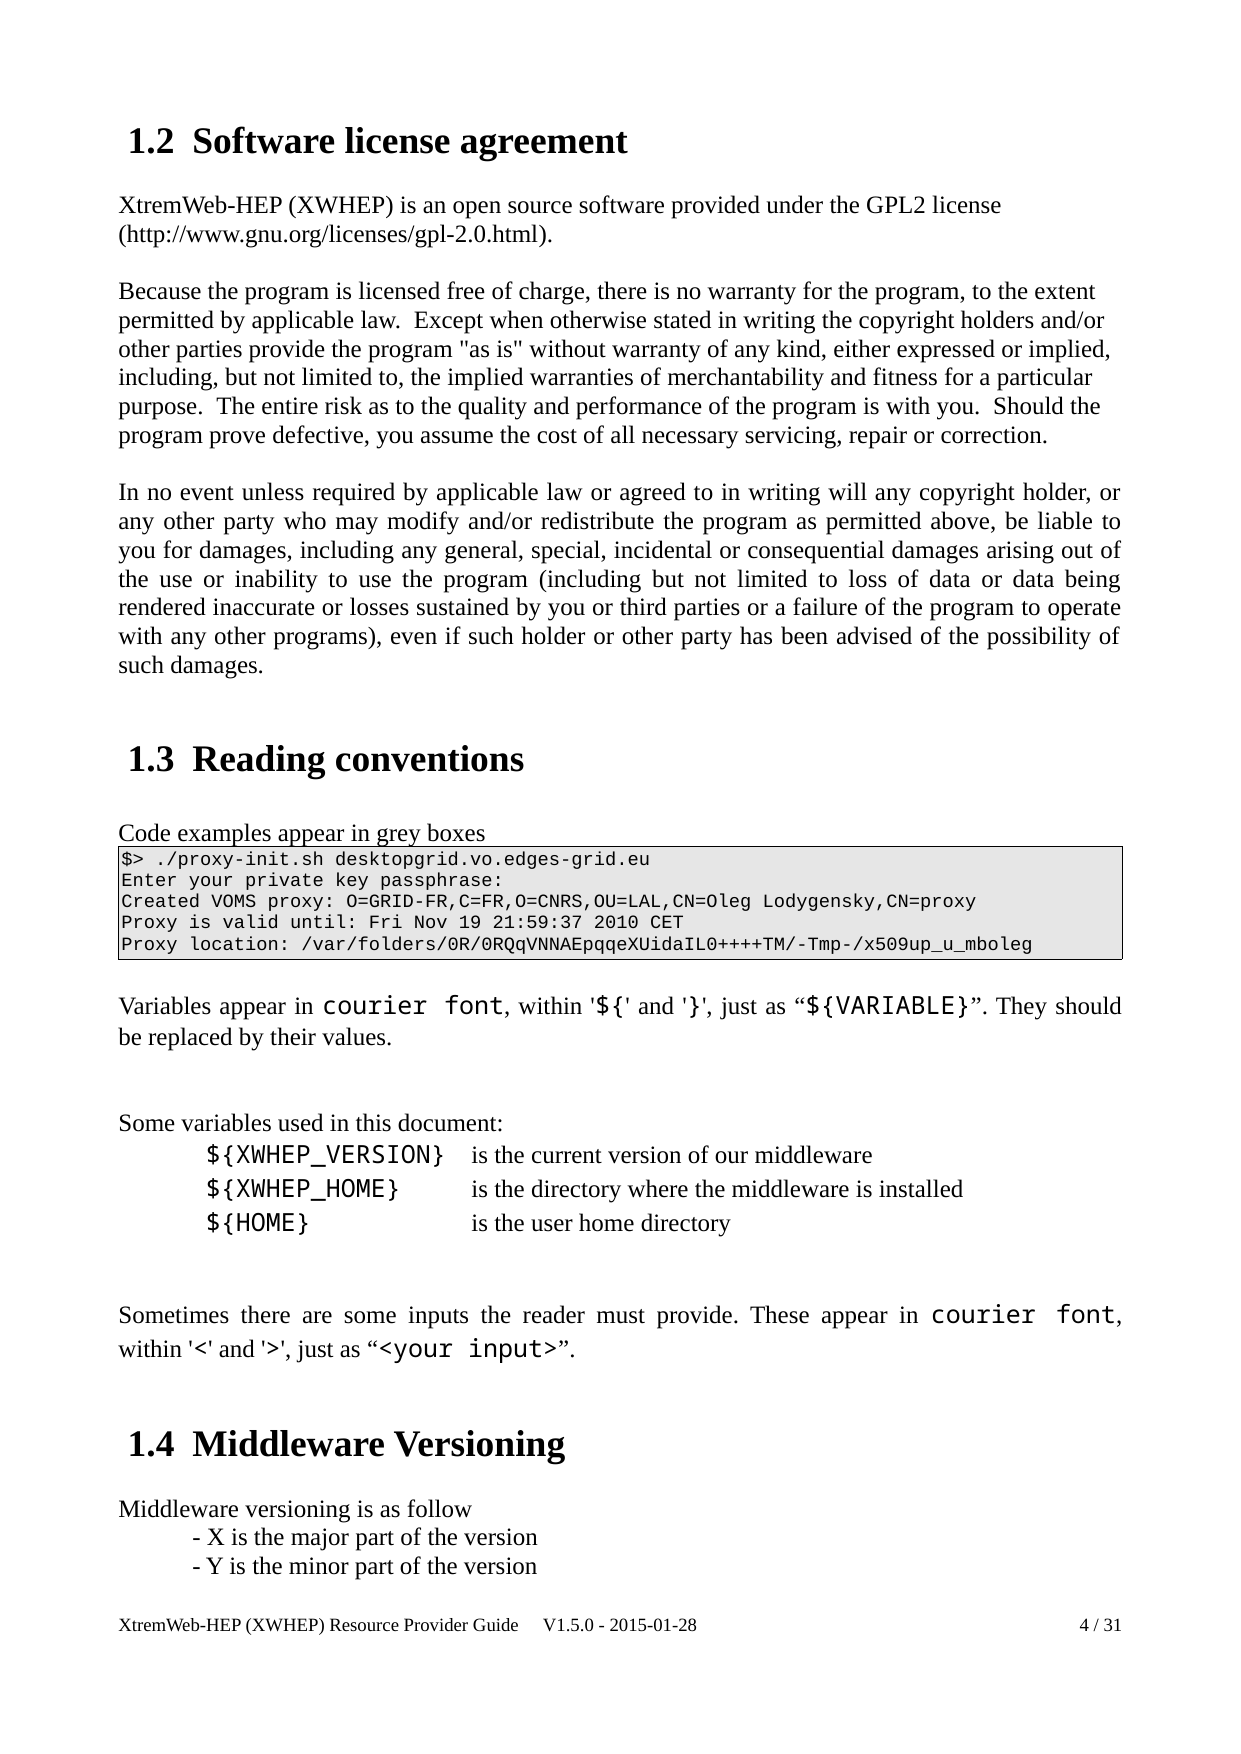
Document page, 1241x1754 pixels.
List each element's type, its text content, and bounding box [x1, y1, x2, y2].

text - X is the major part of the version [118, 1522, 1122, 1551]
text Enter your private key passphrase: [119, 868, 1122, 889]
text Code examples appear in grey boxes [118, 818, 1122, 846]
text - Y is the minor part of the version [118, 1551, 1122, 1580]
subtitle Software license agreement [118, 118, 1122, 161]
text Created VOMS proxy: O=GRID-FR,C=FR,O=CNRS,OU=LAL,CN=Oleg Lodygensky,CN=proxy [119, 889, 1122, 910]
text Middleware versioning is as follow [118, 1494, 1122, 1522]
text Proxy is valid until: Fri Nov 19 21:59:37 2010 CET [119, 910, 1122, 931]
text Proxy location: /var/folders/0R/0RQqVNNAEpqqeXUidaIL0++++TM/-Tmp-/x509up_u_mboleg [119, 931, 1122, 959]
text Sometimes there are some inputs the reader must provide. These appear in courier font, within '<' and '>', just as “<your input>”. [118, 1296, 1122, 1364]
subtitle Reading conventions [118, 736, 1122, 779]
text Variables appear in courier font, within '${' and '}', just as “${VARIABLE}”. They should be replaced by their values. [118, 987, 1122, 1050]
text Some variables used in this document: [118, 1108, 1122, 1137]
text IN NO EVENT UNLESS REQUIRED BY APPLICABLE LAW OR AGREED TO IN WRITING WILL ANY COPYRIGHT HOLDER, OR ANY OTHER PARTY WHO MAY MODIFY AND/OR REDISTRIBUTE THE PROGRAM AS PERMITTED ABOVE, BE LIABLE TO YOU FOR DAMAGES, INCLUDING ANY GENERAL, SPECIAL, INCIDENTAL OR CONSEQUENTIAL DAMAGES ARISING OUT OF THE USE OR INABILITY TO USE THE PROGRAM (INCLUDING BUT NOT LIMITED TO LOSS OF DATA OR DATA BEING RENDERED INACCURATE OR LOSSES SUSTAINED BY YOU OR THIRD PARTIES OR A FAILURE OF THE PROGRAM TO OPERATE WITH ANY OTHER PROGRAMS), EVEN IF SUCH HOLDER OR OTHER PARTY HAS BEEN ADVISED OF THE POSSIBILITY OF SUCH DAMAGES. [118, 477, 1122, 679]
text ${HOME} is the user home directory [206, 1205, 1122, 1239]
text $> ./proxy-init.sh desktopgrid.vo.edges-grid.eu [119, 847, 1122, 868]
text ${XWHEP_VERSION} is the current version of our middleware [206, 1137, 1122, 1171]
text ${XWHEP_HOME} is the directory where the middleware is installed [206, 1171, 1122, 1205]
subtitle Middleware Versioning [118, 1422, 1122, 1465]
text BECAUSE THE PROGRAM IS LICENSED FREE OF CHARGE, THERE IS NO WARRANTY FOR THE PROGRAM, TO THE EXTENT PERMITTED BY APPLICABLE LAW. EXCEPT WHEN OTHERWISE STATED IN WRITING THE COPYRIGHT HOLDERS AND/OR OTHER PARTIES PROVIDE THE PROGRAM "AS IS" WITHOUT WARRANTY OF ANY KIND, EITHER EXPRESSED OR IMPLIED, INCLUDING, BUT NOT LIMITED TO, THE IMPLIED WARRANTIES OF MERCHANTABILITY AND FITNESS FOR A PARTICULAR PURPOSE. THE ENTIRE RISK AS TO THE QUALITY AND PERFORMANCE OF THE PROGRAM IS WITH YOU. SHOULD THE PROGRAM PROVE DEFECTIVE, YOU ASSUME THE COST OF ALL NECESSARY SERVICING, REPAIR OR CORRECTION. [118, 276, 1122, 449]
text XtremWeb-HEP (XWHEP) is an open source software provided under the GPL2 license (http://www.gnu.org/licenses/gpl-2.0.html). [118, 190, 1122, 247]
